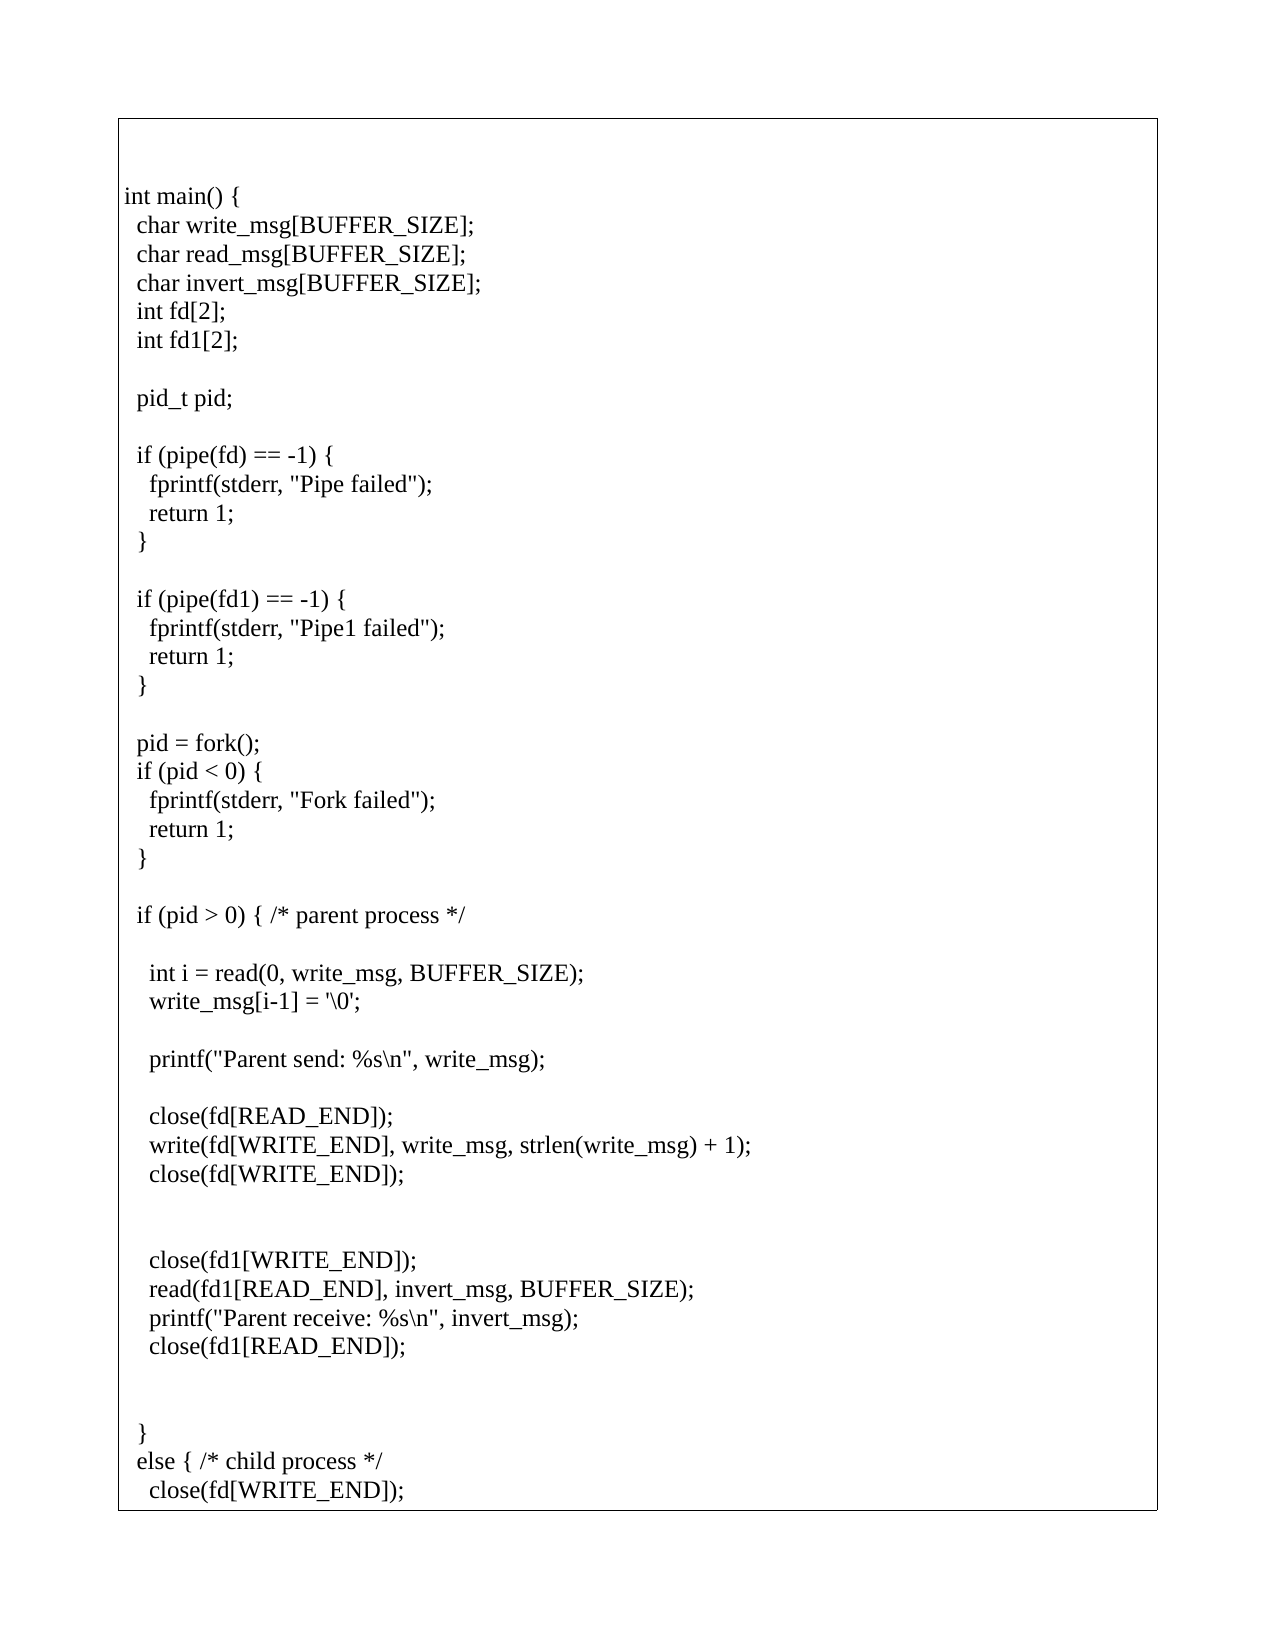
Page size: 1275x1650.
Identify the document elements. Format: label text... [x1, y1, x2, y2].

table_header int main() { char write_msg[BUFFER_SIZE]; char read_msg[BUFFER_SIZE]; char invert_msg[BUFFER_SIZE]; int fd[2]; int fd1[2]; pid_t pid; if (pipe(fd) == -1) { fprintf(stderr, "Pipe failed"); return 1; } if (pipe(fd1) == -1) { fprintf(stderr, "Pipe1 failed"); return 1; } pid = fork(); if (pid < 0) { fprintf(stderr, "Fork failed"); return 1; } if (pid > 0) { /* parent process */ int i = read(0, write_msg, BUFFER_SIZE); write_msg[i-1] = '\0'; printf("Parent send: %s\n", write_msg); close(fd[READ_END]); write(fd[WRITE_END], write_msg, strlen(write_msg) + 1); close(fd[WRITE_END]); close(fd1[WRITE_END]); read(fd1[READ_END], invert_msg, BUFFER_SIZE); printf("Parent receive: %s\n", invert_msg); close(fd1[READ_END]); } else { /* child process */ close(fd[WRITE_END]); [119, 119, 1157, 1510]
